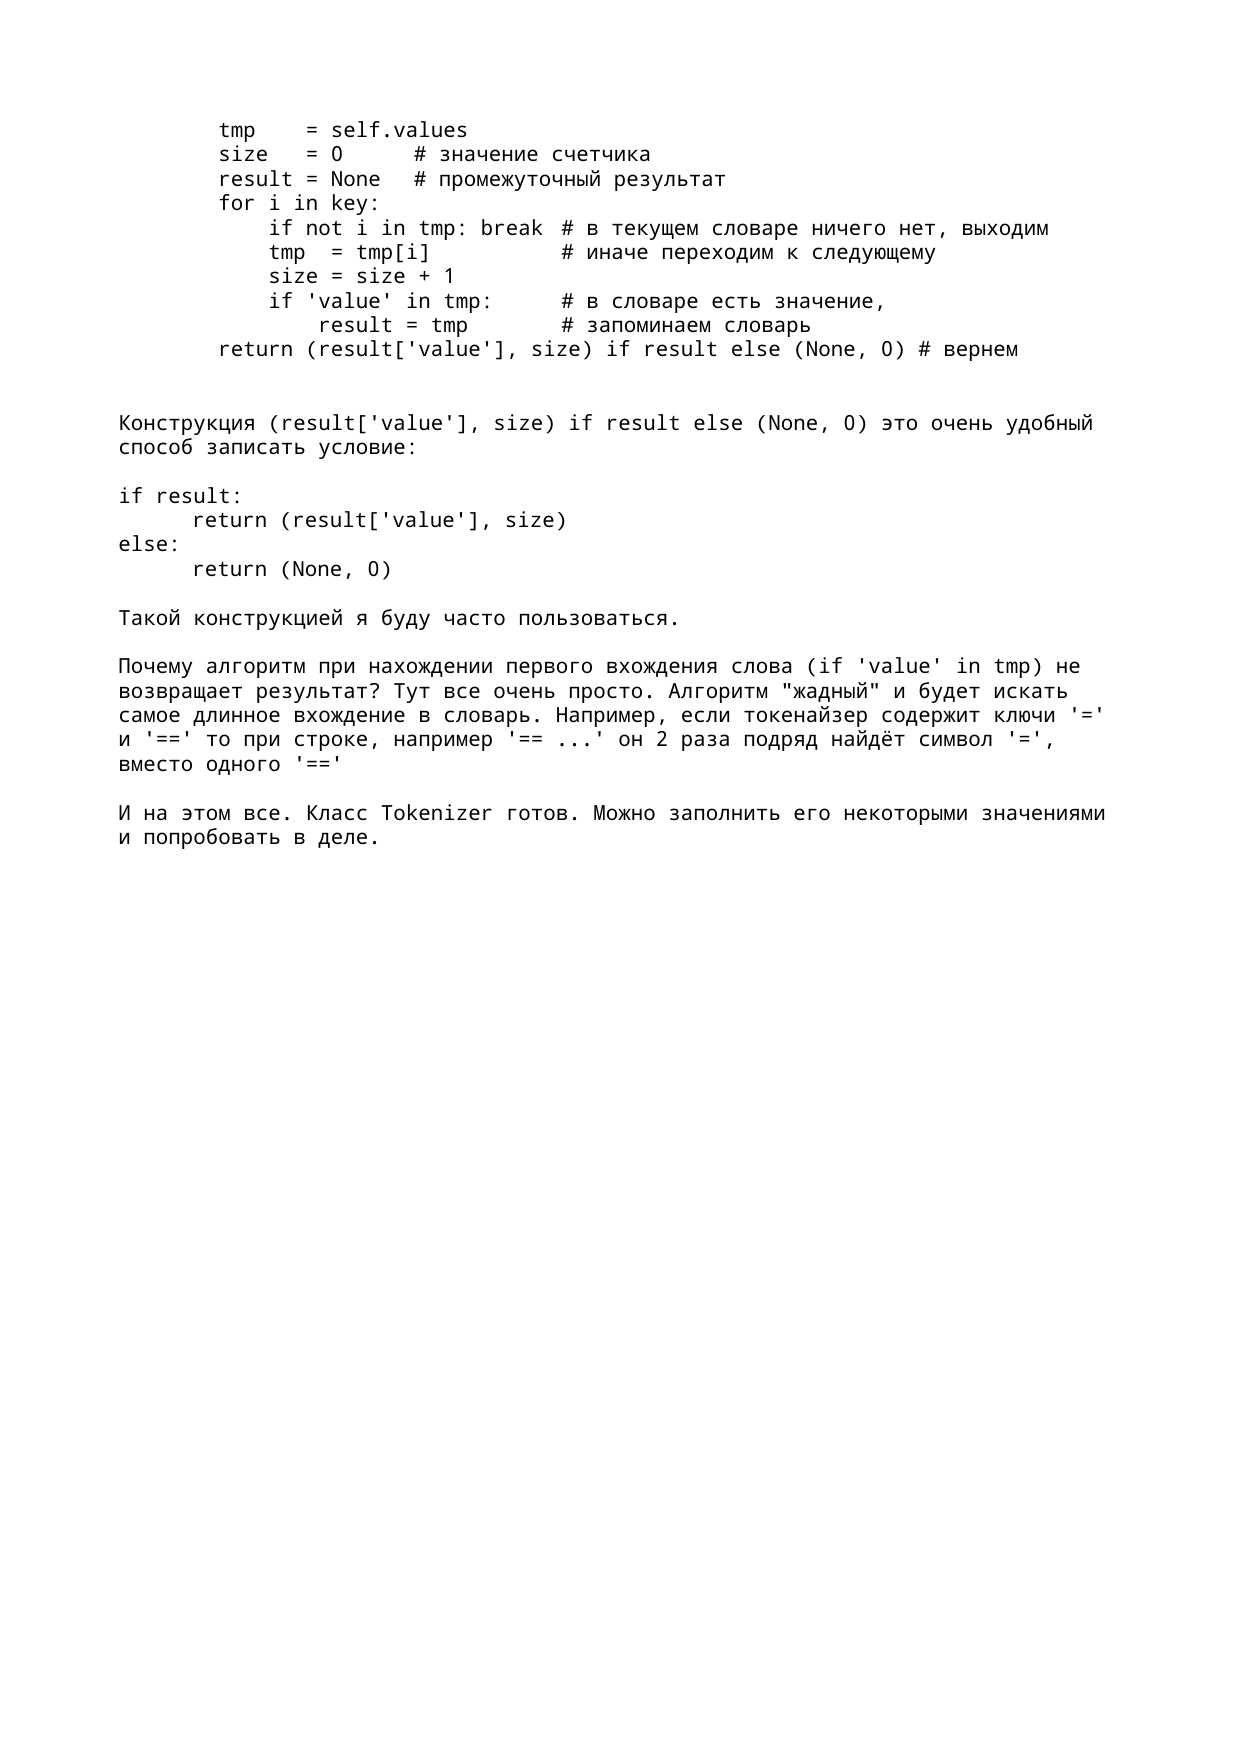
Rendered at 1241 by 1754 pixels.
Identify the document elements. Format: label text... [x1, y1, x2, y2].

text И на этом все. Класс Tokenizer готов. Можно заполнить его некоторыми значениями и попробовать в деле. [118, 801, 1122, 849]
text result = None # промежуточный результат [118, 167, 1122, 191]
text for i in key: [118, 191, 1122, 216]
text tmp = self.values [118, 118, 1122, 142]
text Такой конструкцией я буду часто пользоваться. [118, 606, 1122, 630]
text size = size + 1 [118, 264, 1122, 289]
text if not i in tmp: break # в текущем словаре ничего нет, выходим [118, 216, 1122, 240]
text else: [118, 532, 1122, 557]
text tmp = tmp[i] # иначе переходим к следующему [118, 240, 1122, 264]
text Конструкция (result['value'], size) if result else (None, 0) это очень удобный способ записать условие: [118, 411, 1122, 459]
text return (result['value'], size) [118, 508, 1122, 532]
text size = 0 # значение счетчика [118, 142, 1122, 167]
text return (result['value'], size) if result else (None, 0) # вернем [118, 337, 1122, 362]
text return (None, 0) [118, 557, 1122, 581]
text if 'value' in tmp: # в словаре есть значение, [118, 289, 1122, 313]
text Почему алгоритм при нахождении первого вхождения слова (if 'value' in tmp) не возвращает результат? Тут все очень просто. Алгоритм "жадный" и будет искать самое длинное вхождение в словарь. Например, если токенайзер содержит ключи '=' и '==' то при строке, например '== ...' он 2 раза подряд найдёт символ '=', вместо одного '==' [118, 654, 1122, 776]
text if result: [118, 484, 1122, 508]
text result = tmp # запоминаем словарь [118, 313, 1122, 337]
